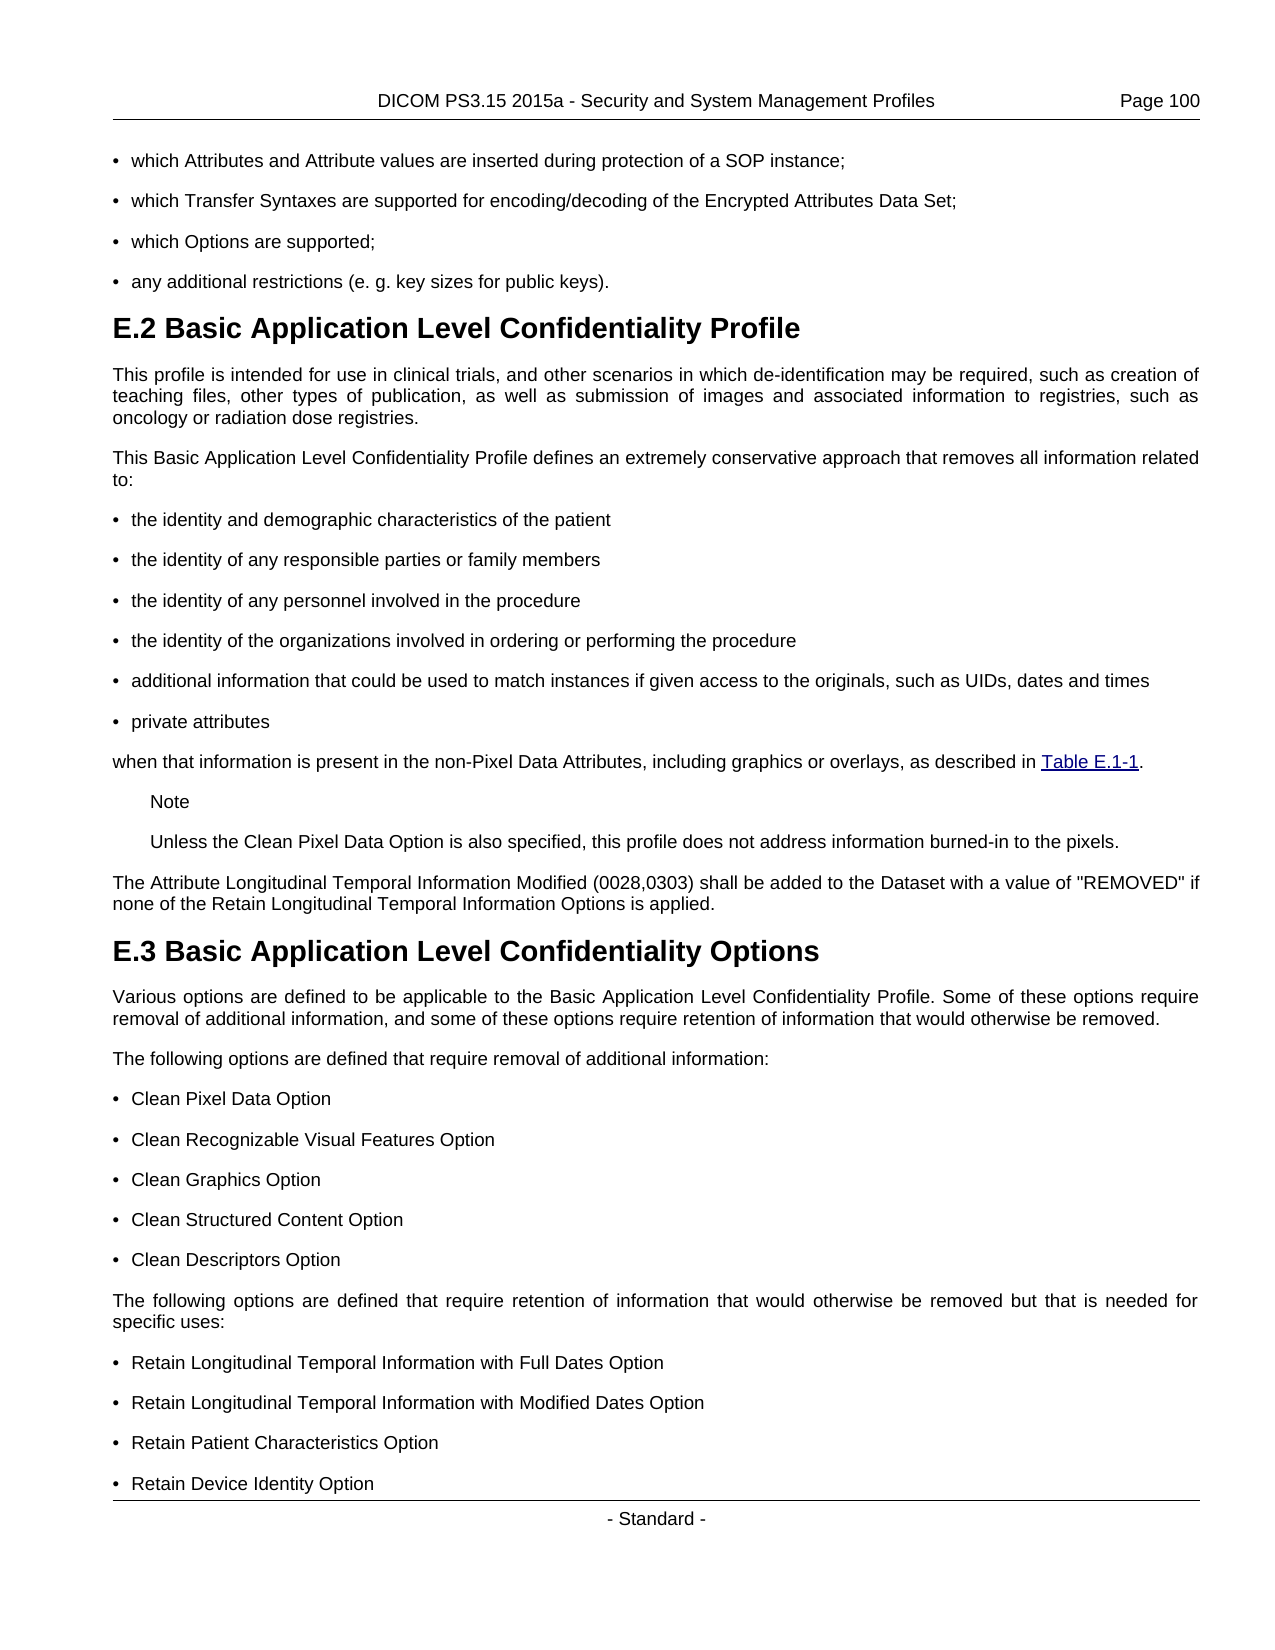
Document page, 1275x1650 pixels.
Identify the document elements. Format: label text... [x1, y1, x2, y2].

text Various options are defined to be applicable to the Basic Application Level Confidentiality Profile. Some of these options require removal of additional information, and some of these options require retention of information that would otherwise be removed. [112, 986, 1200, 1029]
list Clean Structured Content Option [112, 1209, 1200, 1231]
text This Basic Application Level Confidentiality Profile defines an extremely conservative approach that removes all information related to: [112, 447, 1200, 490]
list Clean Descriptors Option [112, 1249, 1200, 1271]
list additional information that could be used to match instances if given access to the originals, such as UIDs, dates and times [112, 670, 1200, 692]
list any additional restrictions (e. g. key sizes for public keys). [112, 271, 1200, 292]
list Retain Longitudinal Temporal Information with Modified Dates Option [112, 1392, 1200, 1413]
text E.3 Basic Application Level Confidentiality Options [112, 933, 1200, 967]
text when that information is present in the non-Pixel Data Attributes, including graphics or overlays, as described in Table E.1-1. [112, 751, 1200, 772]
list Clean Pixel Data Option [112, 1088, 1200, 1109]
list the identity and demographic characteristics of the patient [112, 509, 1200, 530]
text The following options are defined that require retention of information that would otherwise be removed but that is needed for specific uses: [112, 1289, 1200, 1333]
list the identity of any personnel involved in the procedure [112, 589, 1200, 611]
text Note [150, 791, 1162, 813]
list Retain Device Identity Option [112, 1472, 1200, 1494]
text Unless the Clean Pixel Data Option is also specified, this profile does not address information burned-in to the pixels. [150, 831, 1162, 853]
list Retain Longitudinal Temporal Information with Full Dates Option [112, 1351, 1200, 1373]
list which Options are supported; [112, 231, 1200, 252]
list private attributes [112, 710, 1200, 732]
text E.2 Basic Application Level Confidentiality Profile [112, 311, 1200, 345]
list which Attributes and Attribute values are inserted during protection of a SOP instance; [112, 150, 1200, 172]
list the identity of the organizations involved in ordering or performing the procedure [112, 630, 1200, 651]
list the identity of any responsible parties or family members [112, 549, 1200, 571]
list Clean Recognizable Visual Features Option [112, 1128, 1200, 1150]
list Retain Patient Characteristics Option [112, 1432, 1200, 1454]
text The following options are defined that require removal of additional information: [112, 1048, 1200, 1069]
list Clean Graphics Option [112, 1169, 1200, 1190]
text The Attribute Longitudinal Temporal Information Modified (0028,0303) shall be added to the Dataset with a value of "REMOVED" if none of the Retain Longitudinal Temporal Information Options is applied. [112, 872, 1200, 915]
text This profile is intended for use in clinical trials, and other scenarios in which de-identification may be required, such as creation of teaching files, other types of publication, as well as submission of images and associated information to registries, such as oncology or radiation dose registries. [112, 363, 1200, 428]
list which Transfer Syntaxes are supported for encoding/decoding of the Encrypted Attributes Data Set; [112, 190, 1200, 212]
